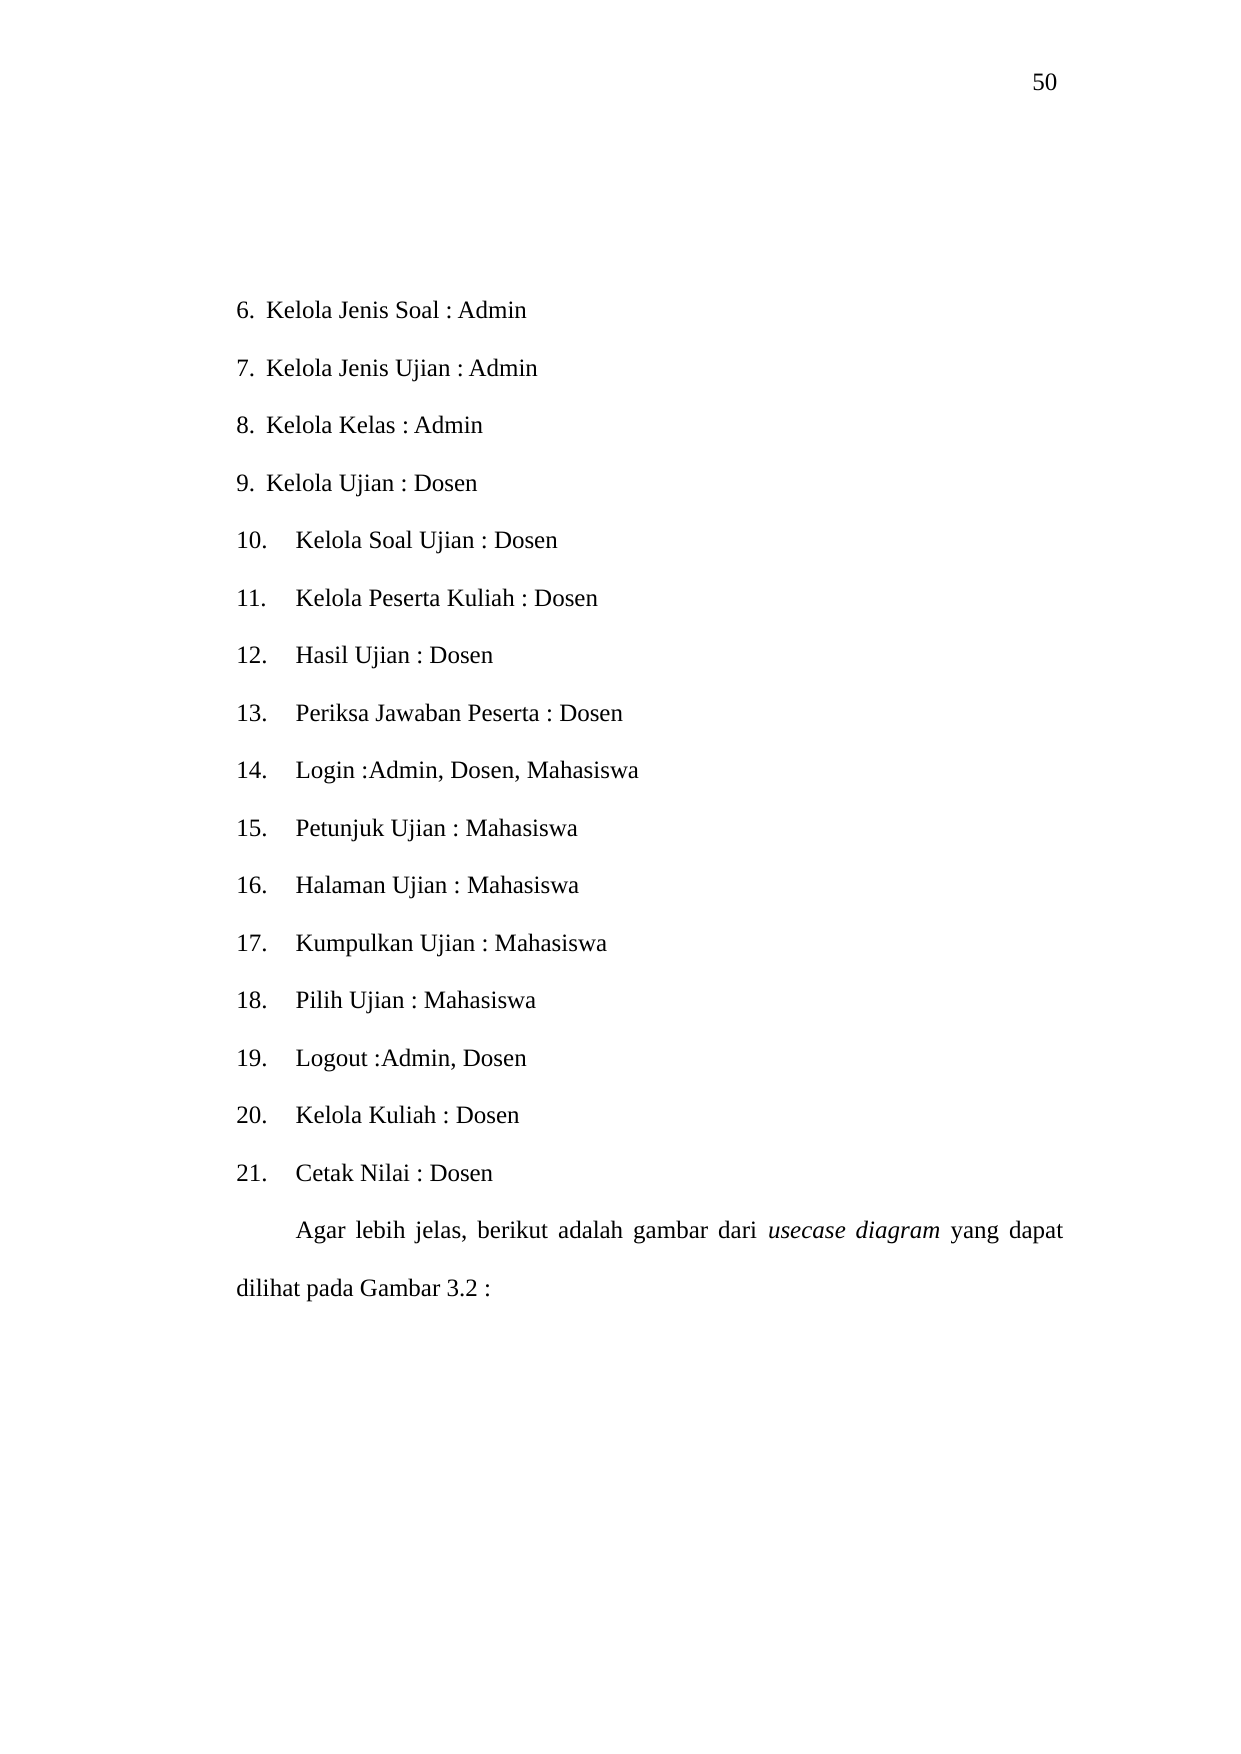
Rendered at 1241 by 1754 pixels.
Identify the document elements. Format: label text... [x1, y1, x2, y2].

list Kelola Jenis Soal : Admin [236, 295, 1063, 324]
list Pilih Ujian : Mahasiswa [236, 985, 1063, 1014]
list Login :Admin, Dosen, Mahasiswa [236, 755, 1063, 784]
list Hasil Ujian : Dosen [236, 640, 1063, 669]
list Kelola Jenis Ujian : Admin [236, 353, 1063, 382]
list Kelola Soal Ujian : Dosen [236, 525, 1063, 554]
list Cetak Nilai : Dosen [236, 1158, 1063, 1187]
list Kelola Kelas : Admin [236, 410, 1063, 439]
list Kelola Kuliah : Dosen [236, 1100, 1063, 1129]
list Kelola Peserta Kuliah : Dosen [236, 583, 1063, 612]
list Kumpulkan Ujian : Mahasiswa [236, 928, 1063, 957]
list Halaman Ujian : Mahasiswa [236, 870, 1063, 899]
list Periksa Jawaban Peserta : Dosen [236, 698, 1063, 727]
list Logout :Admin, Dosen [236, 1043, 1063, 1072]
list Petunjuk Ujian : Mahasiswa [236, 813, 1063, 842]
list Kelola Ujian : Dosen [236, 468, 1063, 497]
text Agar lebih jelas, berikut adalah gambar dari usecase diagram yang dapat dilihat pada Gambar 3.2 : [236, 1215, 1063, 1302]
